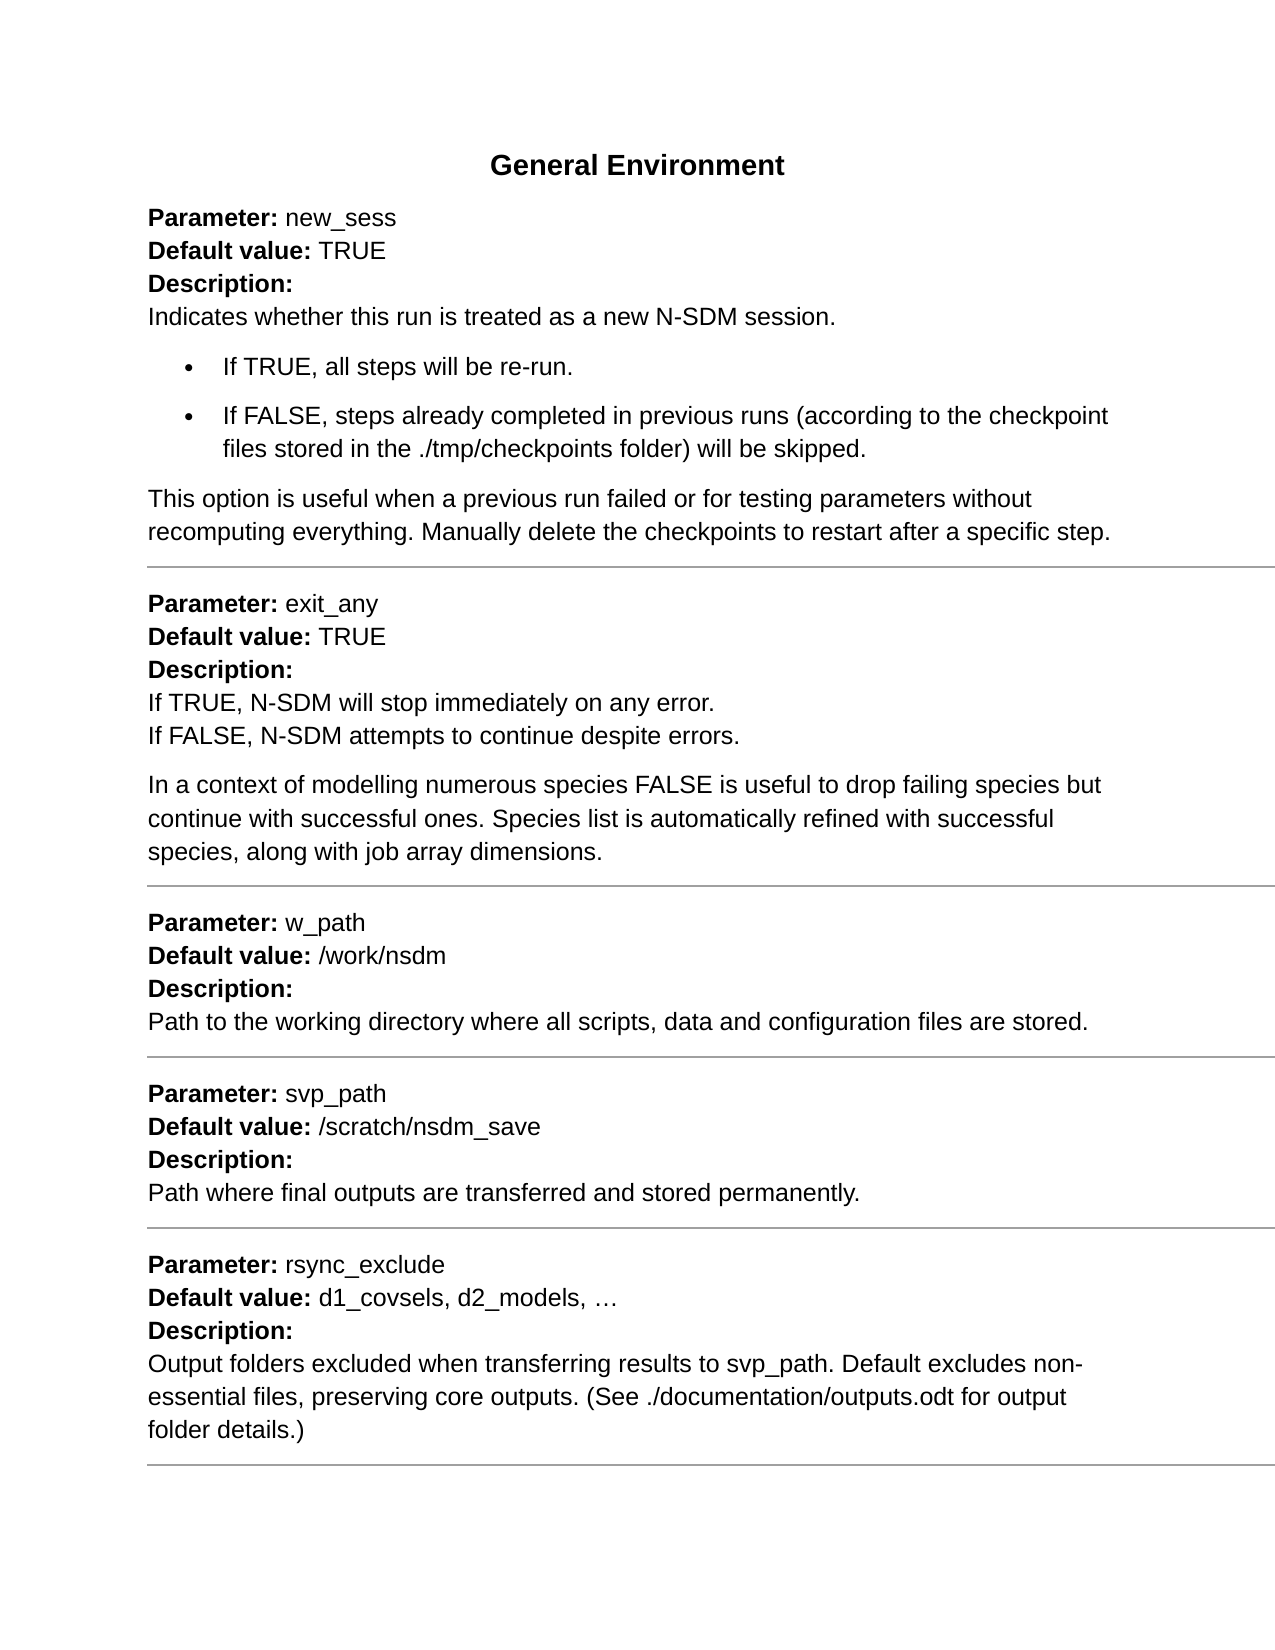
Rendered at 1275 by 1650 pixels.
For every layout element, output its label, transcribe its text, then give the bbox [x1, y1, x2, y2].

text Parameter: rsync_exclude Default value: d1_covsels, d2_models, … Description: Output folders excluded when transferring results to svp_path. Default excludes non-essential files, preserving core outputs. (See ./documentation/outputs.odt for output folder details.) [148, 1250, 1127, 1444]
list If FALSE, steps already completed in previous runs (according to the checkpoint files stored in the ./tmp/checkpoints folder) will be skipped. [185, 401, 1127, 463]
text Parameter: svp_path Default value: /scratch/nsdm_save Description: Path where final outputs are transferred and stored permanently. [148, 1079, 1127, 1207]
text Parameter: exit_any Default value: TRUE Description: If TRUE, N-SDM will stop immediately on any error. If FALSE, N-SDM attempts to continue despite errors. [148, 589, 1127, 749]
text In a context of modelling numerous species FALSE is useful to drop failing species but continue with successful ones. Species list is automatically refined with successful species, along with job array dimensions. [148, 771, 1127, 865]
text Parameter: w_path Default value: /work/nsdm Description: Path to the working directory where all scripts, data and configuration files are stored. [148, 908, 1127, 1036]
text General Environment [148, 148, 1127, 181]
text This option is useful when a previous run failed or for testing parameters without recomputing everything. Manually delete the checkpoints to restart after a specific step. [148, 484, 1127, 546]
list If TRUE, all steps will be re-run. [185, 352, 1127, 380]
text Parameter: new_sess Default value: TRUE Description: Indicates whether this run is treated as a new N-SDM session. [148, 203, 1127, 331]
